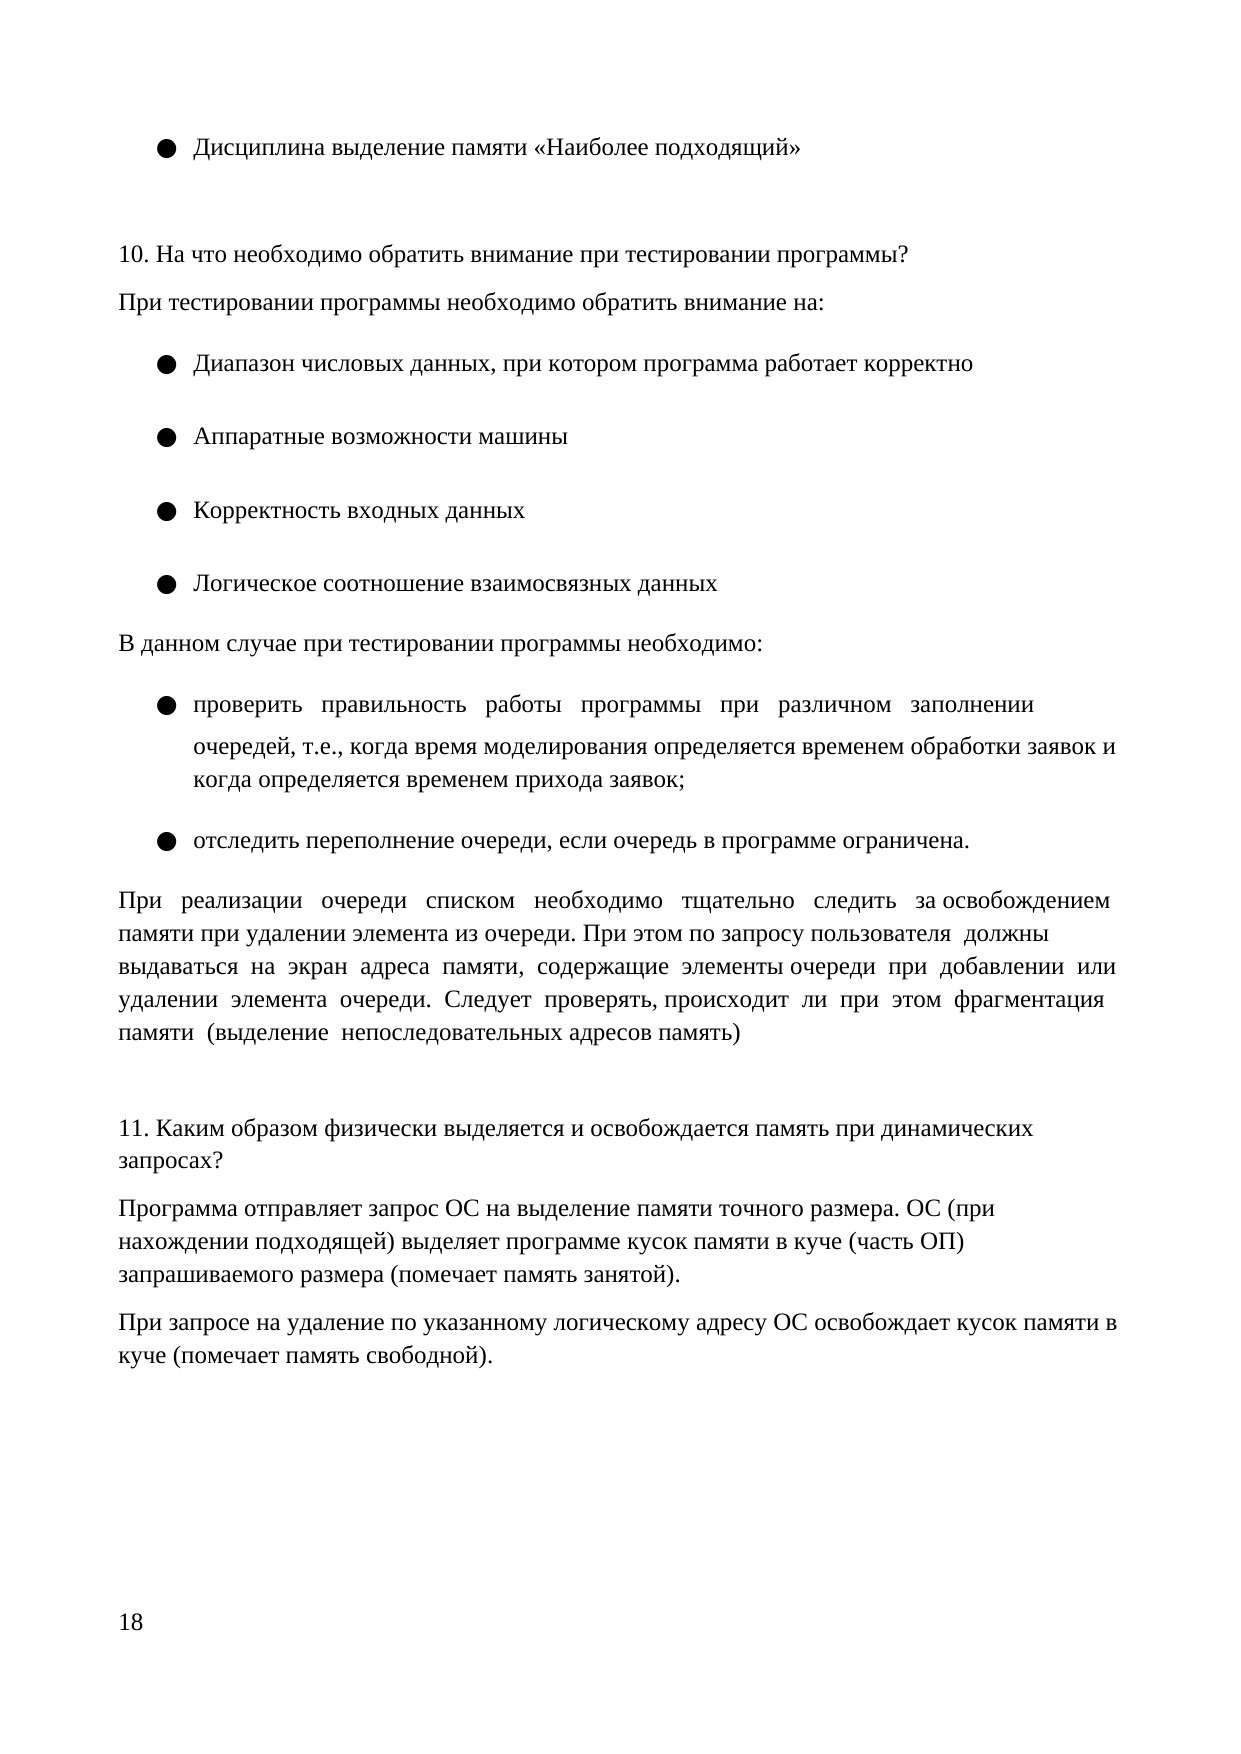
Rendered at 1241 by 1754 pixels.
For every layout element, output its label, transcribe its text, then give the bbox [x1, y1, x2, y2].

list Диапазон числовых данных, при котором программа работает корректно [156, 334, 1122, 386]
list Дисциплина выделение памяти «Наиболее подходящий» [156, 118, 1122, 169]
text Программа отправляет запрос ОС на выделение памяти точного размера. ОС (при нахождении подходящей) выделяет программе кусок памяти в куче (часть ОП) запрашиваемого размера (помечает память занятой). [118, 1193, 1122, 1288]
text При реализации очереди списком необходимо тщательно следить за освобождением памяти при удалении элемента из очереди. При этом по запросу пользователя должны выдаваться на экран адреса памяти, содержащие элементы очереди при добавлении или удалении элемента очереди. Следует проверять, происходит ли при этом фрагментация памяти (выделение непоследовательных адресов память) [118, 885, 1122, 1046]
list отследить переполнение очереди, если очередь в программе ограничена. [156, 812, 1122, 863]
list Логическое соотношение взаимосвязных данных [156, 555, 1122, 606]
list Корректность входных данных [156, 481, 1122, 532]
text При запросе на удаление по указанному логическому адресу ОС освобождает кусок памяти в куче (помечает память свободной). [118, 1307, 1122, 1369]
text При тестировании программы необходимо обратить внимание на: [118, 287, 1122, 316]
text 10. На что необходимо обратить внимание при тестировании программы? [118, 239, 1122, 268]
text 11. Каким образом физически выделяется и освобождается память при динамических запросах? [118, 1113, 1122, 1174]
list проверить правильность работы программы при различном заполнении очередей, т.е., когда время моделирования определяется временем обработки заявок и когда определяется временем прихода заявок; [156, 676, 1122, 793]
text В данном случае при тестировании программы необходимо: [118, 628, 1122, 657]
list Аппаратные возможности машины [156, 408, 1122, 459]
